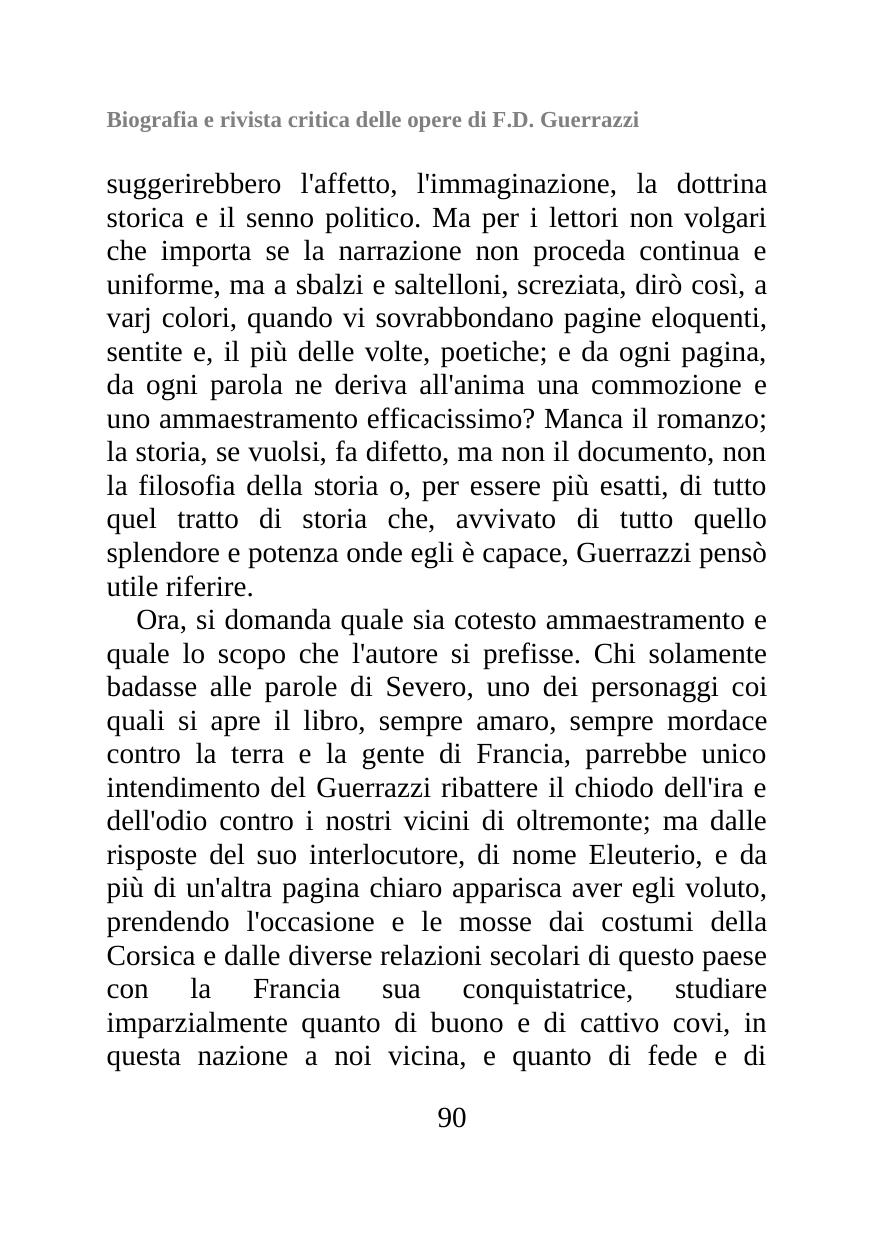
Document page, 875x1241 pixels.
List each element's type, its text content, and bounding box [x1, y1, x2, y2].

text suggerirebbero l'affetto, l'immaginazione, la dottrina storica e il senno politico. Ma per i lettori non volgari che importa se la narrazione non proceda continua e uniforme, ma a sbalzi e saltelloni, screziata, dirò così, a varj colori, quando vi sovrabbondano pagine eloquenti, sentite e, il più delle volte, poetiche; e da ogni pagina, da ogni parola ne deriva all'anima una commozione e uno ammaestramento efficacissimo? Manca il romanzo; la storia, se vuolsi, fa difetto, ma non il documento, non la filosofia della storia o, per essere più esatti, di tutto quel tratto di storia che, avvivato di tutto quello splendore e potenza onde egli è capace, Guerrazzi pensò utile riferire. [106, 166, 768, 602]
text Ora, si domanda quale sia cotesto ammaestramento e quale lo scopo che l'autore si prefisse. Chi solamente badasse alle parole di Severo, uno dei personaggi coi quali si apre il libro, sempre amaro, sempre mordace contro la terra e la gente di Francia, parrebbe unico intendimento del Guerrazzi ribattere il chiodo dell'ira e dell'odio contro i nostri vicini di oltremonte; ma dalle risposte del suo interlocutore, di nome Eleuterio, e da più di un'altra pagina chiaro apparisca aver egli voluto, prendendo l'occasione e le mosse dai costumi della Corsica e dalle diverse relazioni secolari di questo paese con la Francia sua conquistatrice, studiare imparzialmente quanto di buono e di cattivo covi, in questa nazione a noi vicina, e quanto di fede e di [106, 602, 768, 1072]
